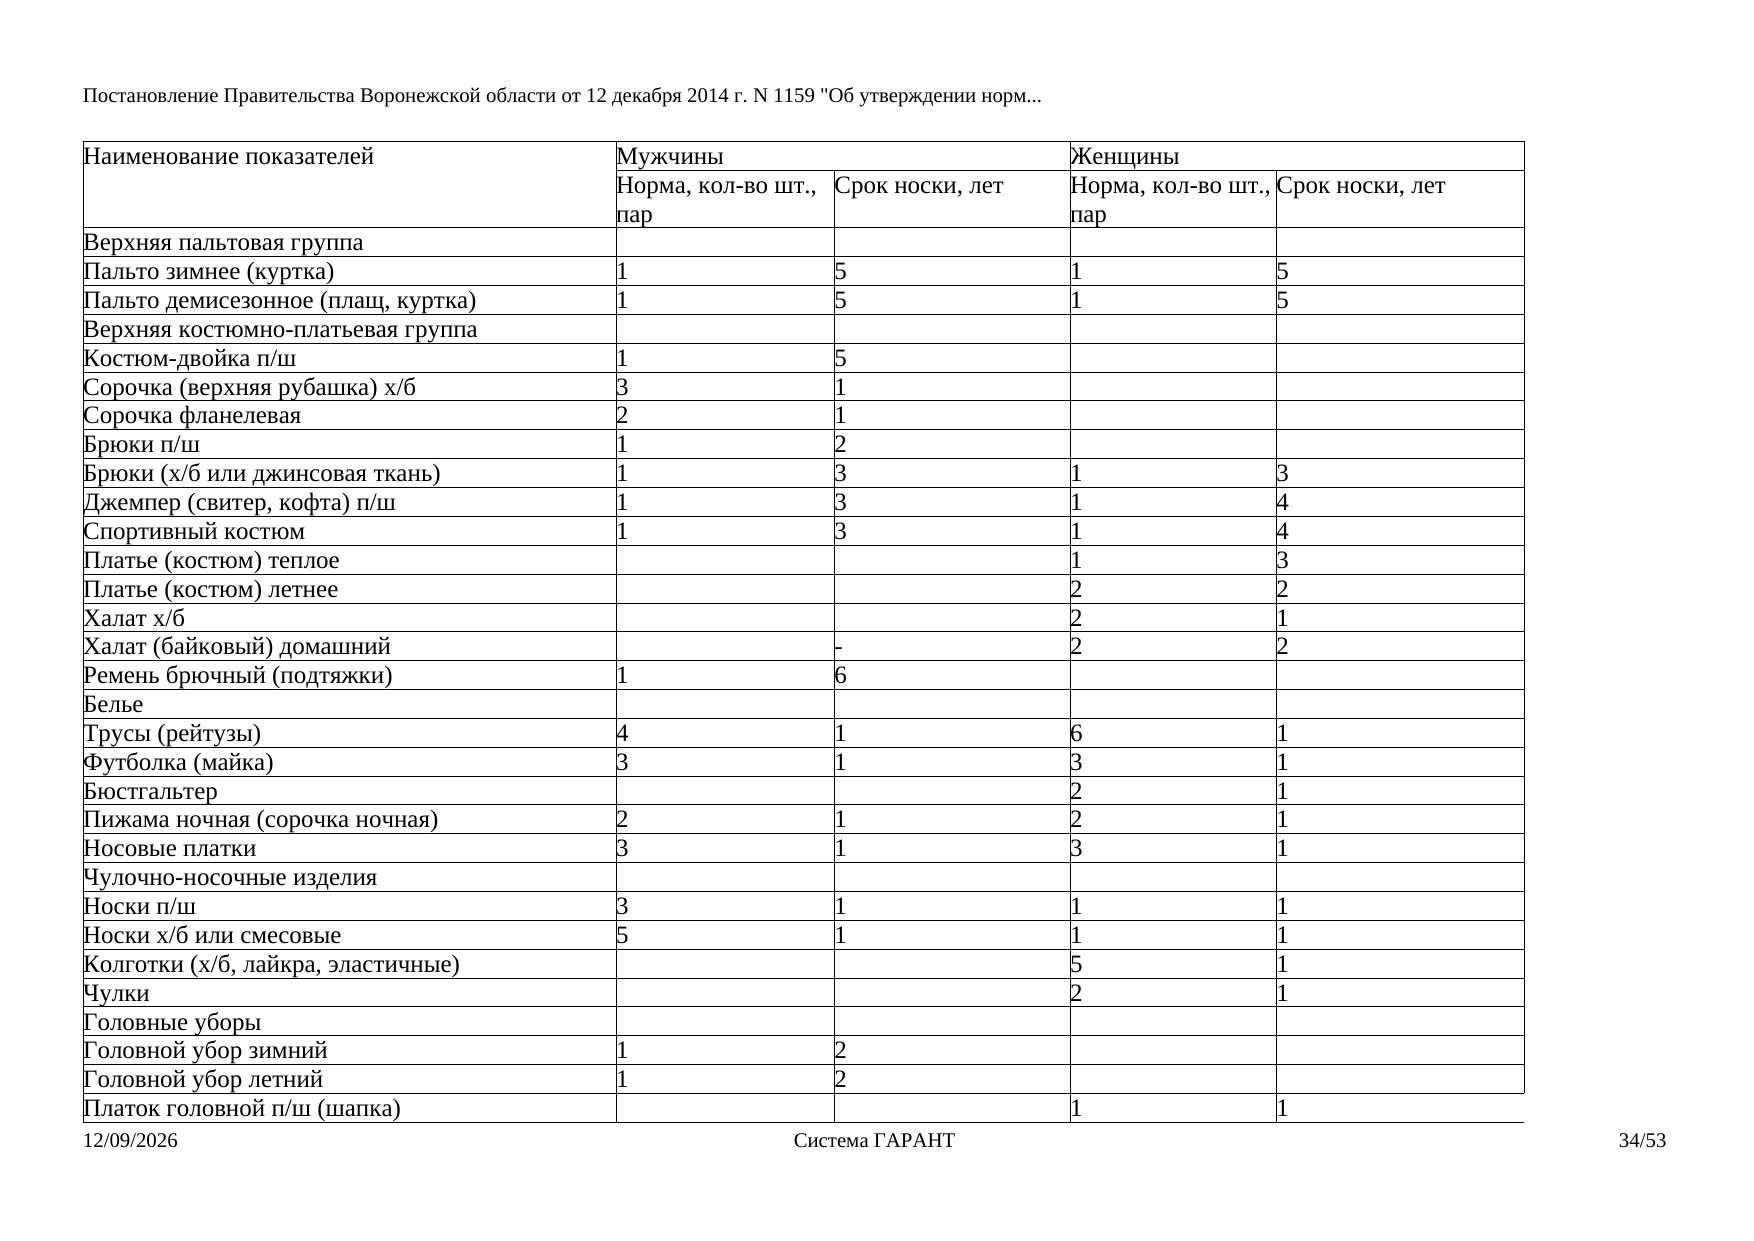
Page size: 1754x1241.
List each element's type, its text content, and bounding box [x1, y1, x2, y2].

table_cell [1277, 430, 1524, 458]
table_cell [1071, 1036, 1276, 1064]
table_cell 5 [835, 344, 1070, 372]
table_cell 2 [835, 1036, 1070, 1064]
table_cell 3 [1277, 459, 1524, 487]
table_cell 1 [1277, 834, 1524, 862]
table_cell Головной убор зимний [84, 1036, 616, 1064]
table_cell [617, 1007, 834, 1035]
table_cell - [835, 632, 1070, 660]
table_cell [1277, 661, 1524, 689]
table_cell 1 [835, 719, 1070, 747]
table_cell 2 [835, 430, 1070, 458]
table_cell [617, 315, 834, 343]
table_cell [1071, 401, 1276, 429]
table_cell 1 [835, 892, 1070, 920]
table_cell [617, 604, 834, 631]
table_cell 1 [835, 805, 1070, 833]
table_cell [835, 546, 1070, 574]
table_cell [617, 979, 834, 1006]
table_cell 1 [1071, 517, 1276, 545]
table_cell [617, 777, 834, 804]
table_header Наименование показателей [84, 142, 616, 227]
table_cell [1277, 344, 1524, 372]
table_cell 1 [1277, 921, 1524, 949]
table_cell 5 [617, 921, 834, 949]
table_cell Платье (костюм) летнее [84, 575, 616, 603]
table_cell Норма, кол-во шт., пар [617, 171, 834, 227]
table_cell Спортивный костюм [84, 517, 616, 545]
table_cell 3 [835, 517, 1070, 545]
table_cell Костюм-двойка п/ш [84, 344, 616, 372]
table_cell [1277, 863, 1524, 891]
table_cell 2 [1277, 632, 1524, 660]
table_cell 1 [1277, 777, 1524, 804]
table_cell 2 [1071, 805, 1276, 833]
table_cell 3 [1071, 748, 1276, 776]
table_cell 3 [617, 892, 834, 920]
table_cell [835, 863, 1070, 891]
table_cell 1 [1277, 950, 1524, 978]
table_cell 1 [1277, 892, 1524, 920]
table_cell 1 [1071, 921, 1276, 949]
table_cell Чулки [84, 979, 616, 1006]
table_cell [1277, 1007, 1524, 1035]
table_cell [1071, 373, 1276, 400]
table_cell 4 [617, 719, 834, 747]
table_cell Платок головной п/ш (шапка) [84, 1094, 616, 1122]
table_cell 1 [617, 661, 834, 689]
table_cell [1277, 1036, 1524, 1064]
table_cell 2 [1071, 604, 1276, 631]
table_cell [1071, 344, 1276, 372]
table_cell 1 [617, 257, 834, 285]
table_cell Халат (байковый) домашний [84, 632, 616, 660]
table_cell Пальто зимнее (куртка) [84, 257, 616, 285]
table_cell 1 [1277, 748, 1524, 776]
table_cell 3 [1071, 834, 1276, 862]
table_cell [1277, 228, 1524, 256]
table_cell [1071, 863, 1276, 891]
table_cell [1071, 1065, 1276, 1093]
table_cell Трусы (рейтузы) [84, 719, 616, 747]
table_cell 2 [1071, 575, 1276, 603]
table_cell 2 [1071, 979, 1276, 1006]
table_cell 1 [617, 517, 834, 545]
table_cell 1 [1277, 719, 1524, 747]
table_cell Чулочно-носочные изделия [84, 863, 616, 891]
table_cell [1277, 690, 1524, 718]
table_cell Сорочка фланелевая [84, 401, 616, 429]
table_cell 1 [1071, 892, 1276, 920]
table_cell 1 [835, 373, 1070, 400]
table_cell [617, 228, 834, 256]
table_cell Халат х/б [84, 604, 616, 631]
table_cell Брюки п/ш [84, 430, 616, 458]
table_cell Бюстгальтер [84, 777, 616, 804]
table_cell 6 [835, 661, 1070, 689]
table_cell Белье [84, 690, 616, 718]
table_cell 5 [1277, 257, 1524, 285]
table_cell 1 [617, 459, 834, 487]
table_cell [835, 1094, 1070, 1122]
table_cell [617, 690, 834, 718]
table_cell 2 [1277, 575, 1524, 603]
table_cell [835, 1007, 1070, 1035]
table_cell [617, 632, 834, 660]
table_cell [1071, 1007, 1276, 1035]
table_cell [835, 690, 1070, 718]
table_cell 1 [617, 488, 834, 516]
table_cell 1 [835, 401, 1070, 429]
table_cell Носки п/ш [84, 892, 616, 920]
table_cell 3 [617, 834, 834, 862]
table_cell [1277, 401, 1524, 429]
table_cell 1 [1071, 459, 1276, 487]
table_cell 2 [617, 401, 834, 429]
table_cell [835, 979, 1070, 1006]
table_cell 1 [1071, 257, 1276, 285]
table_cell Пижама ночная (сорочка ночная) [84, 805, 616, 833]
table_cell Пальто демисезонное (плащ, куртка) [84, 286, 616, 314]
table_cell [617, 546, 834, 574]
table_cell [1277, 1065, 1524, 1093]
table_cell [617, 950, 834, 978]
table_cell 6 [1071, 719, 1276, 747]
table_cell 1 [1277, 1094, 1524, 1122]
table_cell [835, 575, 1070, 603]
table_cell 2 [617, 805, 834, 833]
table_cell Носовые платки [84, 834, 616, 862]
table_cell 1 [617, 1036, 834, 1064]
table_cell 5 [835, 286, 1070, 314]
table_cell [1277, 373, 1524, 400]
table_cell [1071, 228, 1276, 256]
table_cell Срок носки, лет [1277, 171, 1524, 227]
table_cell [835, 604, 1070, 631]
table_cell 5 [835, 257, 1070, 285]
table_cell Сорочка (верхняя рубашка) х/б [84, 373, 616, 400]
table_cell [617, 1094, 834, 1122]
table_cell 3 [617, 748, 834, 776]
table_cell 1 [1277, 805, 1524, 833]
table_cell 3 [617, 373, 834, 400]
table_cell 1 [835, 834, 1070, 862]
table_cell Верхняя костюмно-платьевая группа [84, 315, 616, 343]
table_cell 1 [1277, 604, 1524, 631]
table_cell Ремень брючный (подтяжки) [84, 661, 616, 689]
table_cell [1071, 315, 1276, 343]
table_cell [1071, 430, 1276, 458]
table_cell 1 [617, 344, 834, 372]
table_cell [1071, 690, 1276, 718]
table_cell 1 [1071, 1094, 1276, 1122]
table_header Мужчины [617, 142, 1070, 170]
table_cell Брюки (х/б или джинсовая ткань) [84, 459, 616, 487]
table_cell Головные уборы [84, 1007, 616, 1035]
table_cell 2 [1071, 777, 1276, 804]
table_cell 4 [1277, 517, 1524, 545]
table_cell 1 [1071, 488, 1276, 516]
table_cell 1 [617, 286, 834, 314]
table_cell 1 [835, 748, 1070, 776]
table_cell 1 [1277, 979, 1524, 1006]
table_cell [835, 228, 1070, 256]
table_cell 5 [1071, 950, 1276, 978]
table_cell Платье (костюм) теплое [84, 546, 616, 574]
table_cell 5 [1277, 286, 1524, 314]
table_cell [835, 777, 1070, 804]
table_cell 1 [835, 921, 1070, 949]
table_cell Норма, кол-во шт., пар [1071, 171, 1276, 227]
table_cell [617, 575, 834, 603]
table_cell [1277, 315, 1524, 343]
table_cell [1071, 661, 1276, 689]
table_cell 3 [835, 488, 1070, 516]
table_cell 4 [1277, 488, 1524, 516]
table_cell Джемпер (свитер, кофта) п/ш [84, 488, 616, 516]
table_cell 1 [1071, 546, 1276, 574]
table_cell [835, 950, 1070, 978]
table_cell Носки х/б или смесовые [84, 921, 616, 949]
table_cell 1 [617, 430, 834, 458]
table_cell [617, 863, 834, 891]
table_cell Футболка (майка) [84, 748, 616, 776]
table_cell 1 [1071, 286, 1276, 314]
table_cell 3 [835, 459, 1070, 487]
table_cell 1 [617, 1065, 834, 1093]
table_header Женщины [1071, 142, 1524, 170]
table_cell 2 [835, 1065, 1070, 1093]
table_cell Верхняя пальтовая группа [84, 228, 616, 256]
table_cell Срок носки, лет [835, 171, 1070, 227]
table_cell [835, 315, 1070, 343]
table_cell 2 [1071, 632, 1276, 660]
table_cell Головной убор летний [84, 1065, 616, 1093]
table_cell 3 [1277, 546, 1524, 574]
table_cell Колготки (х/б, лайкра, эластичные) [84, 950, 616, 978]
